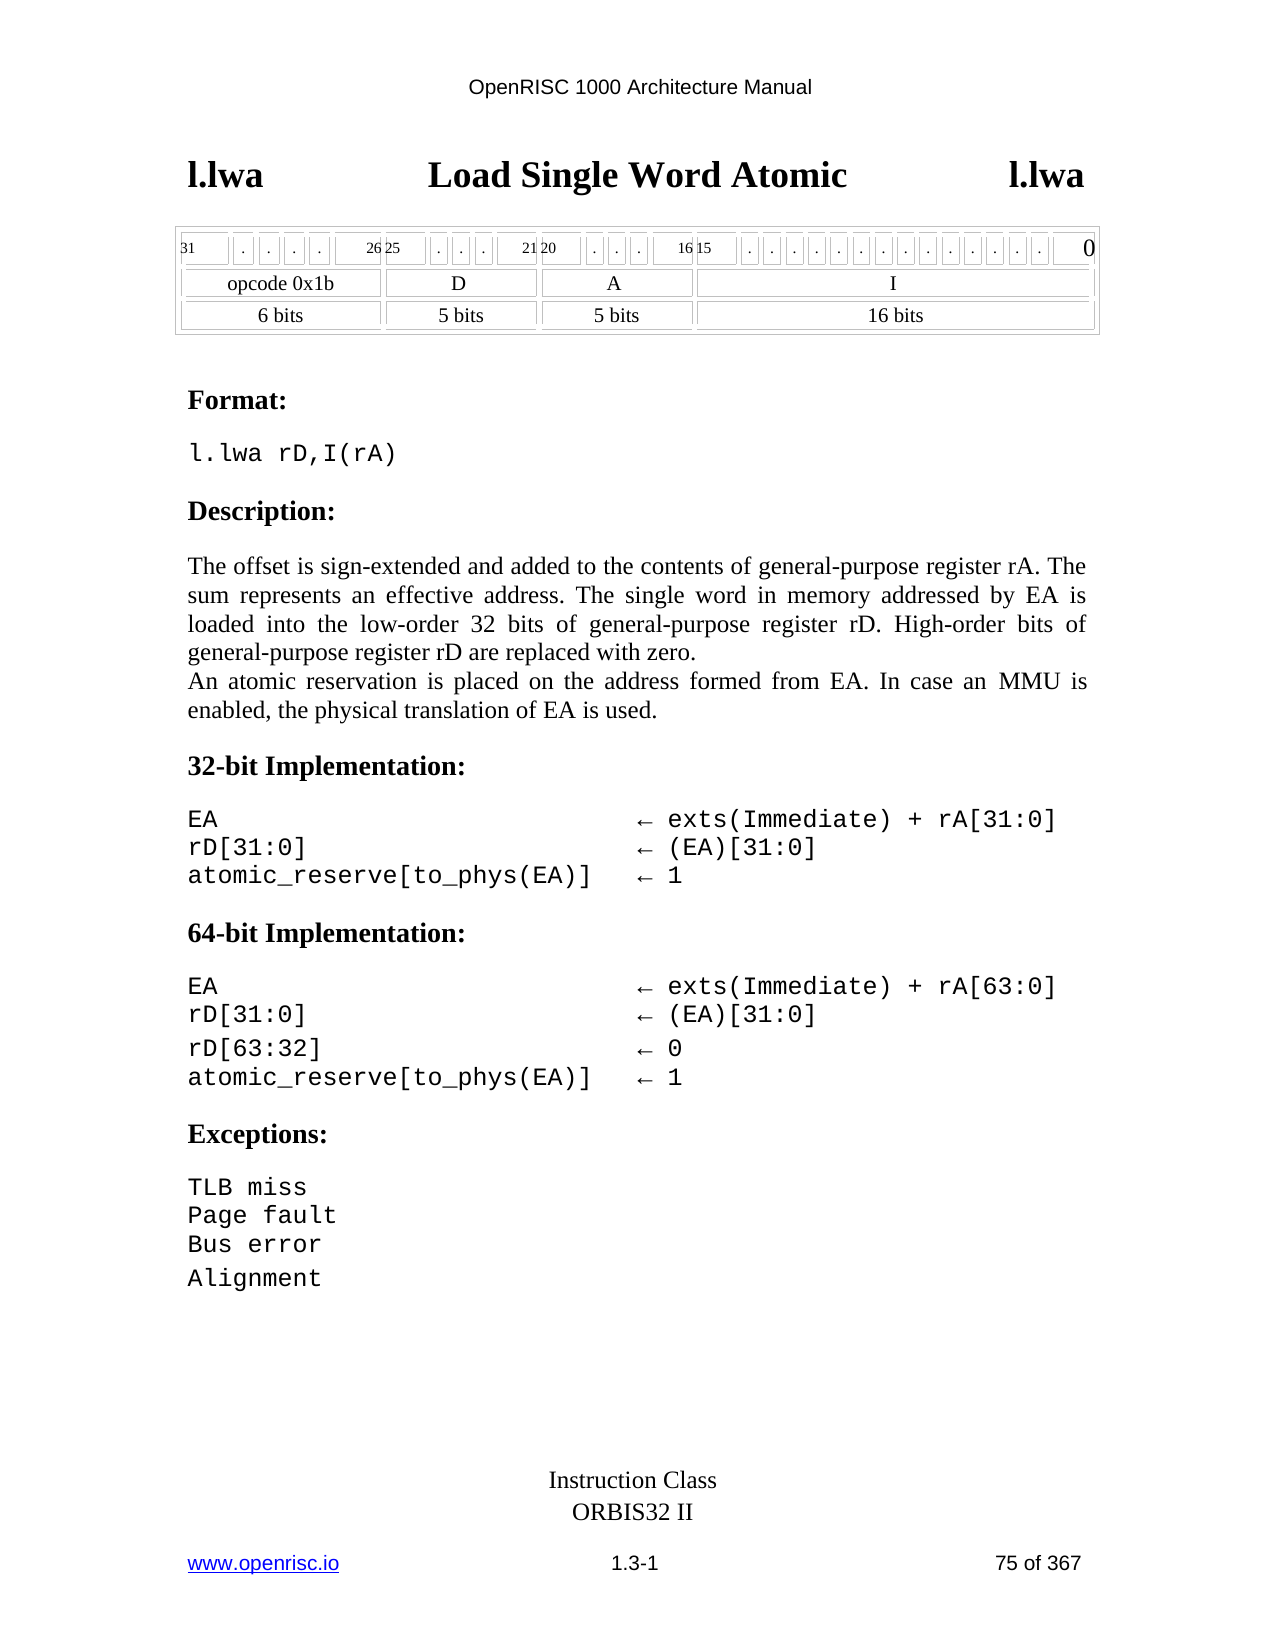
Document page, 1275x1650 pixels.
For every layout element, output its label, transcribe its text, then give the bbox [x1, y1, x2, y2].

text TLB miss Page fault Bus error Alignment [187, 1175, 1087, 1294]
text l.lwa rD,I(rA) [187, 441, 1087, 469]
text atomic_reserve[to_phys(EA)] ← 1 [187, 863, 1087, 891]
text An atomic reservation is placed on the address formed from EA. In case an MMU is enabled, the physical translation of EA is used. [187, 666, 1087, 724]
text Description: [187, 494, 1087, 526]
text 64-bit Implementation: [187, 916, 1087, 948]
text Exceptions: [187, 1117, 1087, 1150]
text Format: [187, 383, 1087, 416]
text The offset is sign-extended and added to the contents of general-purpose register rA. The sum represents an effective address. The single word in memory addressed by EA is loaded into the low-order 32 bits of general-purpose register rD. High-order bits of general-purpose register rD are replaced with zero. [187, 551, 1087, 666]
text EA ← exts(Immediate) + rA[31:0] rD[31:0] ← (EA)[31:0] [187, 806, 1087, 863]
text 32-bit Implementation: [187, 749, 1087, 781]
text EA ← exts(Immediate) + rA[63:0] rD[31:0] ← (EA)[31:0] rD[63:32] ← 0 [187, 973, 1087, 1064]
text atomic_reserve[to_phys(EA)] ← 1 [187, 1064, 1087, 1092]
